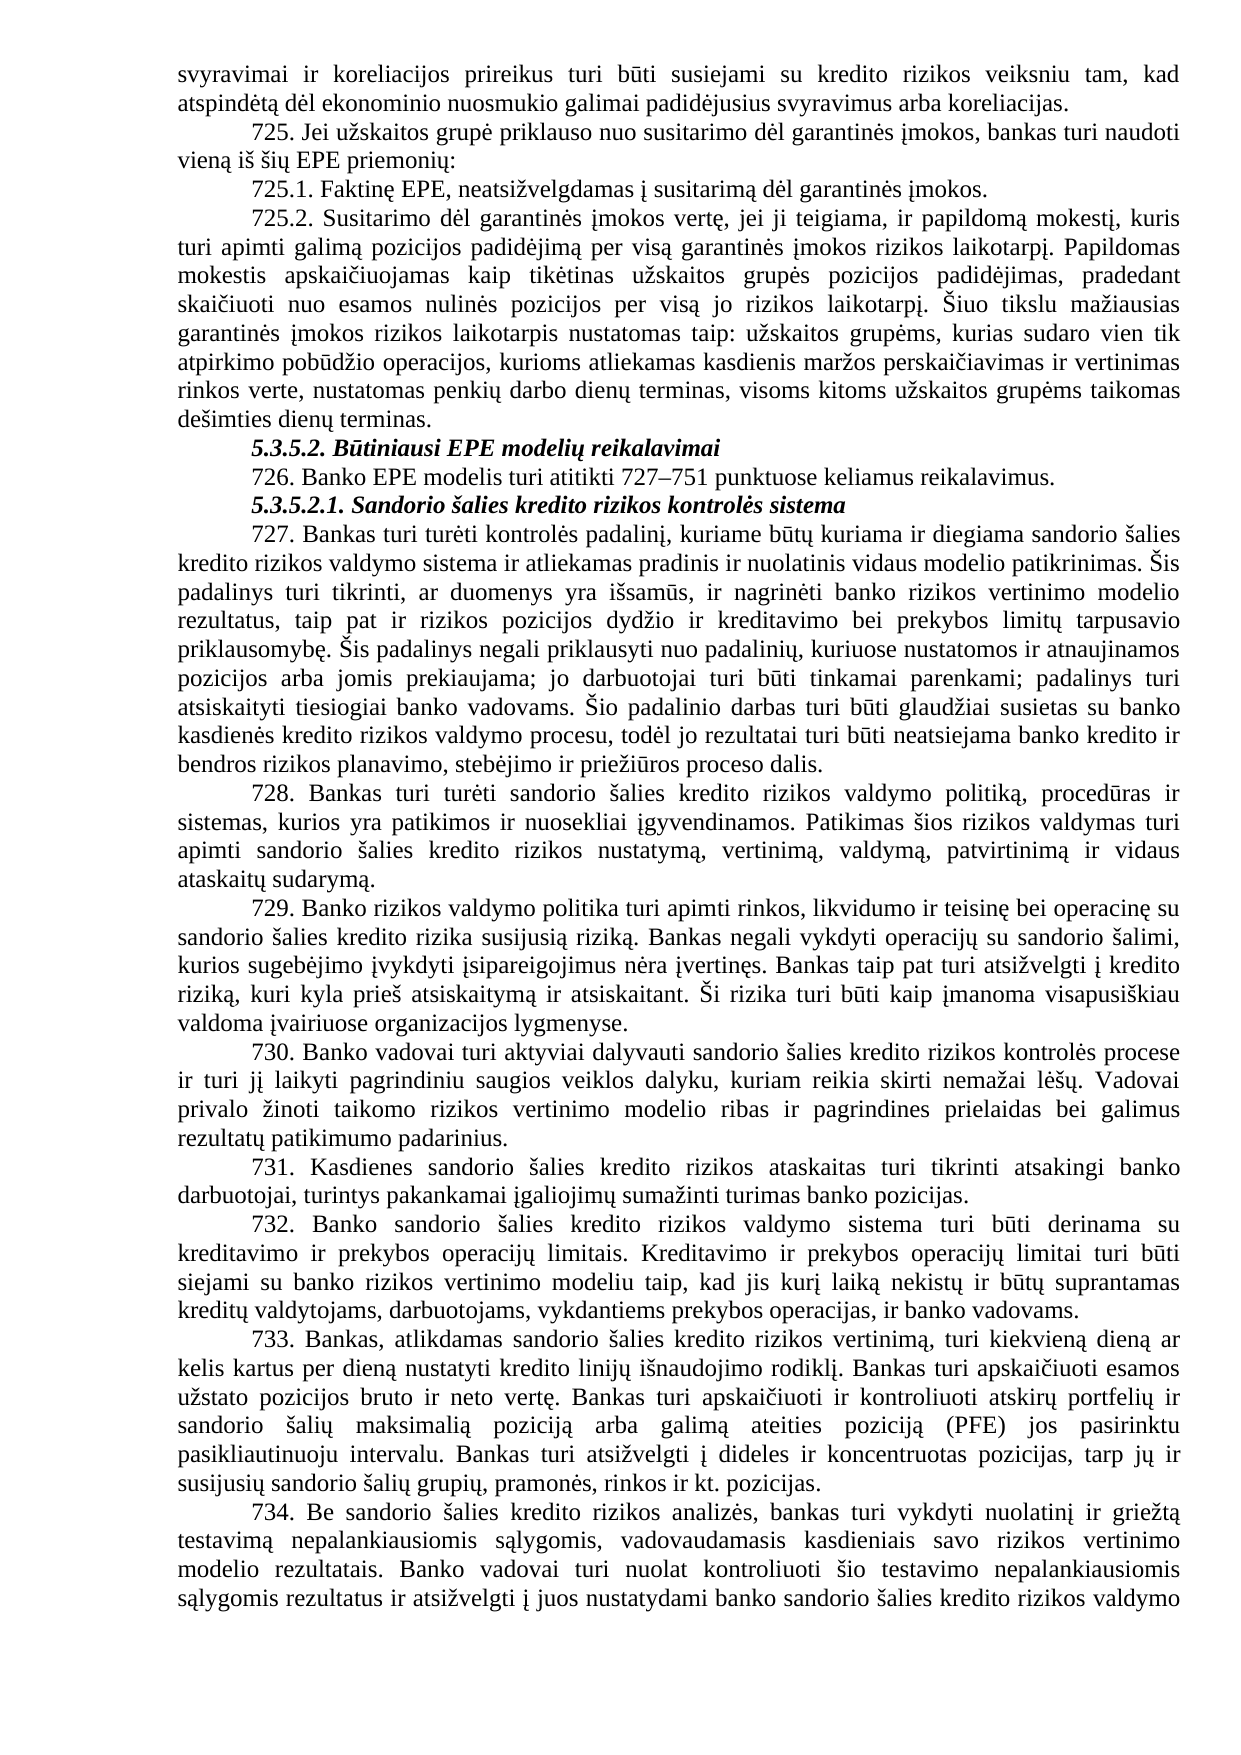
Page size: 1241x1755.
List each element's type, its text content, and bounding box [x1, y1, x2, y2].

text 726. Banko EPE modelis turi atitikti 727–751 punktuose keliamus reikalavimus. [177, 462, 1181, 490]
text 730. Banko vadovai turi aktyviai dalyvauti sandorio šalies kredito rizikos kontrolės procese ir turi jį laikyti pagrindiniu saugios veiklos dalyku, kuriam reikia skirti nemažai lėšų. Vadovai privalo žinoti taikomo rizikos vertinimo modelio ribas ir pagrindines prielaidas bei galimus rezultatų patikimumo padarinius. [177, 1037, 1181, 1152]
text 5.3.5.2.1. Sandorio šalies kredito rizikos kontrolės sistema [177, 490, 1181, 519]
text 729. Banko rizikos valdymo politika turi apimti rinkos, likvidumo ir teisinę bei operacinę su sandorio šalies kredito rizika susijusią riziką. Bankas negali vykdyti operacijų su sandorio šalimi, kurios sugebėjimo įvykdyti įsipareigojimus nėra įvertinęs. Bankas taip pat turi atsižvelgti į kredito riziką, kuri kyla prieš atsiskaitymą ir atsiskaitant. Ši rizika turi būti kaip įmanoma visapusiškiau valdoma įvairiuose organizacijos lygmenyse. [177, 893, 1181, 1037]
text 734. Be sandorio šalies kredito rizikos analizės, bankas turi vykdyti nuolatinį ir griežtą testavimą nepalankiausiomis sąlygomis, vadovaudamasis kasdieniais savo rizikos vertinimo modelio rezultatais. Banko vadovai turi nuolat kontroliuoti šio testavimo nepalankiausiomis sąlygomis rezultatus ir atsižvelgti į juos nustatydami banko sandorio šalies kredito rizikos valdymo [177, 1497, 1181, 1612]
text svyravimai ir koreliacijos prireikus turi būti susiejami su kredito rizikos veiksniu tam, kad atspindėtą dėl ekonominio nuosmukio galimai padidėjusius svyravimus arba koreliacijas. [177, 59, 1181, 117]
text 5.3.5.2. Būtiniausi EPE modelių reikalavimai [177, 433, 1181, 462]
text 727. Bankas turi turėti kontrolės padalinį, kuriame būtų kuriama ir diegiama sandorio šalies kredito rizikos valdymo sistema ir atliekamas pradinis ir nuolatinis vidaus modelio patikrinimas. Šis padalinys turi tikrinti, ar duomenys yra išsamūs, ir nagrinėti banko rizikos vertinimo modelio rezultatus, taip pat ir rizikos pozicijos dydžio ir kreditavimo bei prekybos limitų tarpusavio priklausomybę. Šis padalinys negali priklausyti nuo padalinių, kuriuose nustatomos ir atnaujinamos pozicijos arba jomis prekiaujama; jo darbuotojai turi būti tinkamai parenkami; padalinys turi atsiskaityti tiesiogiai banko vadovams. Šio padalinio darbas turi būti glaudžiai susietas su banko kasdienės kredito rizikos valdymo procesu, todėl jo rezultatai turi būti neatsiejama banko kredito ir bendros rizikos planavimo, stebėjimo ir priežiūros proceso dalis. [177, 519, 1181, 778]
text 725.2. Susitarimo dėl garantinės įmokos vertę, jei ji teigiama, ir papildomą mokestį, kuris turi apimti galimą pozicijos padidėjimą per visą garantinės įmokos rizikos laikotarpį. Papildomas mokestis apskaičiuojamas kaip tikėtinas užskaitos grupės pozicijos padidėjimas, pradedant skaičiuoti nuo esamos nulinės pozicijos per visą jo rizikos laikotarpį. Šiuo tikslu mažiausias garantinės įmokos rizikos laikotarpis nustatomas taip: užskaitos grupėms, kurias sudaro vien tik atpirkimo pobūdžio operacijos, kurioms atliekamas kasdienis maržos perskaičiavimas ir vertinimas rinkos verte, nustatomas penkių darbo dienų terminas, visoms kitoms užskaitos grupėms taikomas dešimties dienų terminas. [177, 203, 1181, 433]
text 732. Banko sandorio šalies kredito rizikos valdymo sistema turi būti derinama su kreditavimo ir prekybos operacijų limitais. Kreditavimo ir prekybos operacijų limitai turi būti siejami su banko rizikos vertinimo modeliu taip, kad jis kurį laiką nekistų ir būtų suprantamas kreditų valdytojams, darbuotojams, vykdantiems prekybos operacijas, ir banko vadovams. [177, 1209, 1181, 1324]
text 731. Kasdienes sandorio šalies kredito rizikos ataskaitas turi tikrinti atsakingi banko darbuotojai, turintys pakankamai įgaliojimų sumažinti turimas banko pozicijas. [177, 1152, 1181, 1209]
text 725.1. Faktinę EPE, neatsižvelgdamas į susitarimą dėl garantinės įmokos. [177, 174, 1181, 203]
text 725. Jei užskaitos grupė priklauso nuo susitarimo dėl garantinės įmokos, bankas turi naudoti vieną iš šių EPE priemonių: [177, 117, 1181, 174]
text 733. Bankas, atlikdamas sandorio šalies kredito rizikos vertinimą, turi kiekvieną dieną ar kelis kartus per dieną nustatyti kredito linijų išnaudojimo rodiklį. Bankas turi apskaičiuoti esamos užstato pozicijos bruto ir neto vertę. Bankas turi apskaičiuoti ir kontroliuoti atskirų portfelių ir sandorio šalių maksimalią poziciją arba galimą ateities poziciją (PFE) jos pasirinktu pasikliautinuoju intervalu. Bankas turi atsižvelgti į dideles ir koncentruotas pozicijas, tarp jų ir susijusių sandorio šalių grupių, pramonės, rinkos ir kt. pozicijas. [177, 1324, 1181, 1497]
text 728. Bankas turi turėti sandorio šalies kredito rizikos valdymo politiką, procedūras ir sistemas, kurios yra patikimos ir nuosekliai įgyvendinamos. Patikimas šios rizikos valdymas turi apimti sandorio šalies kredito rizikos nustatymą, vertinimą, valdymą, patvirtinimą ir vidaus ataskaitų sudarymą. [177, 778, 1181, 893]
